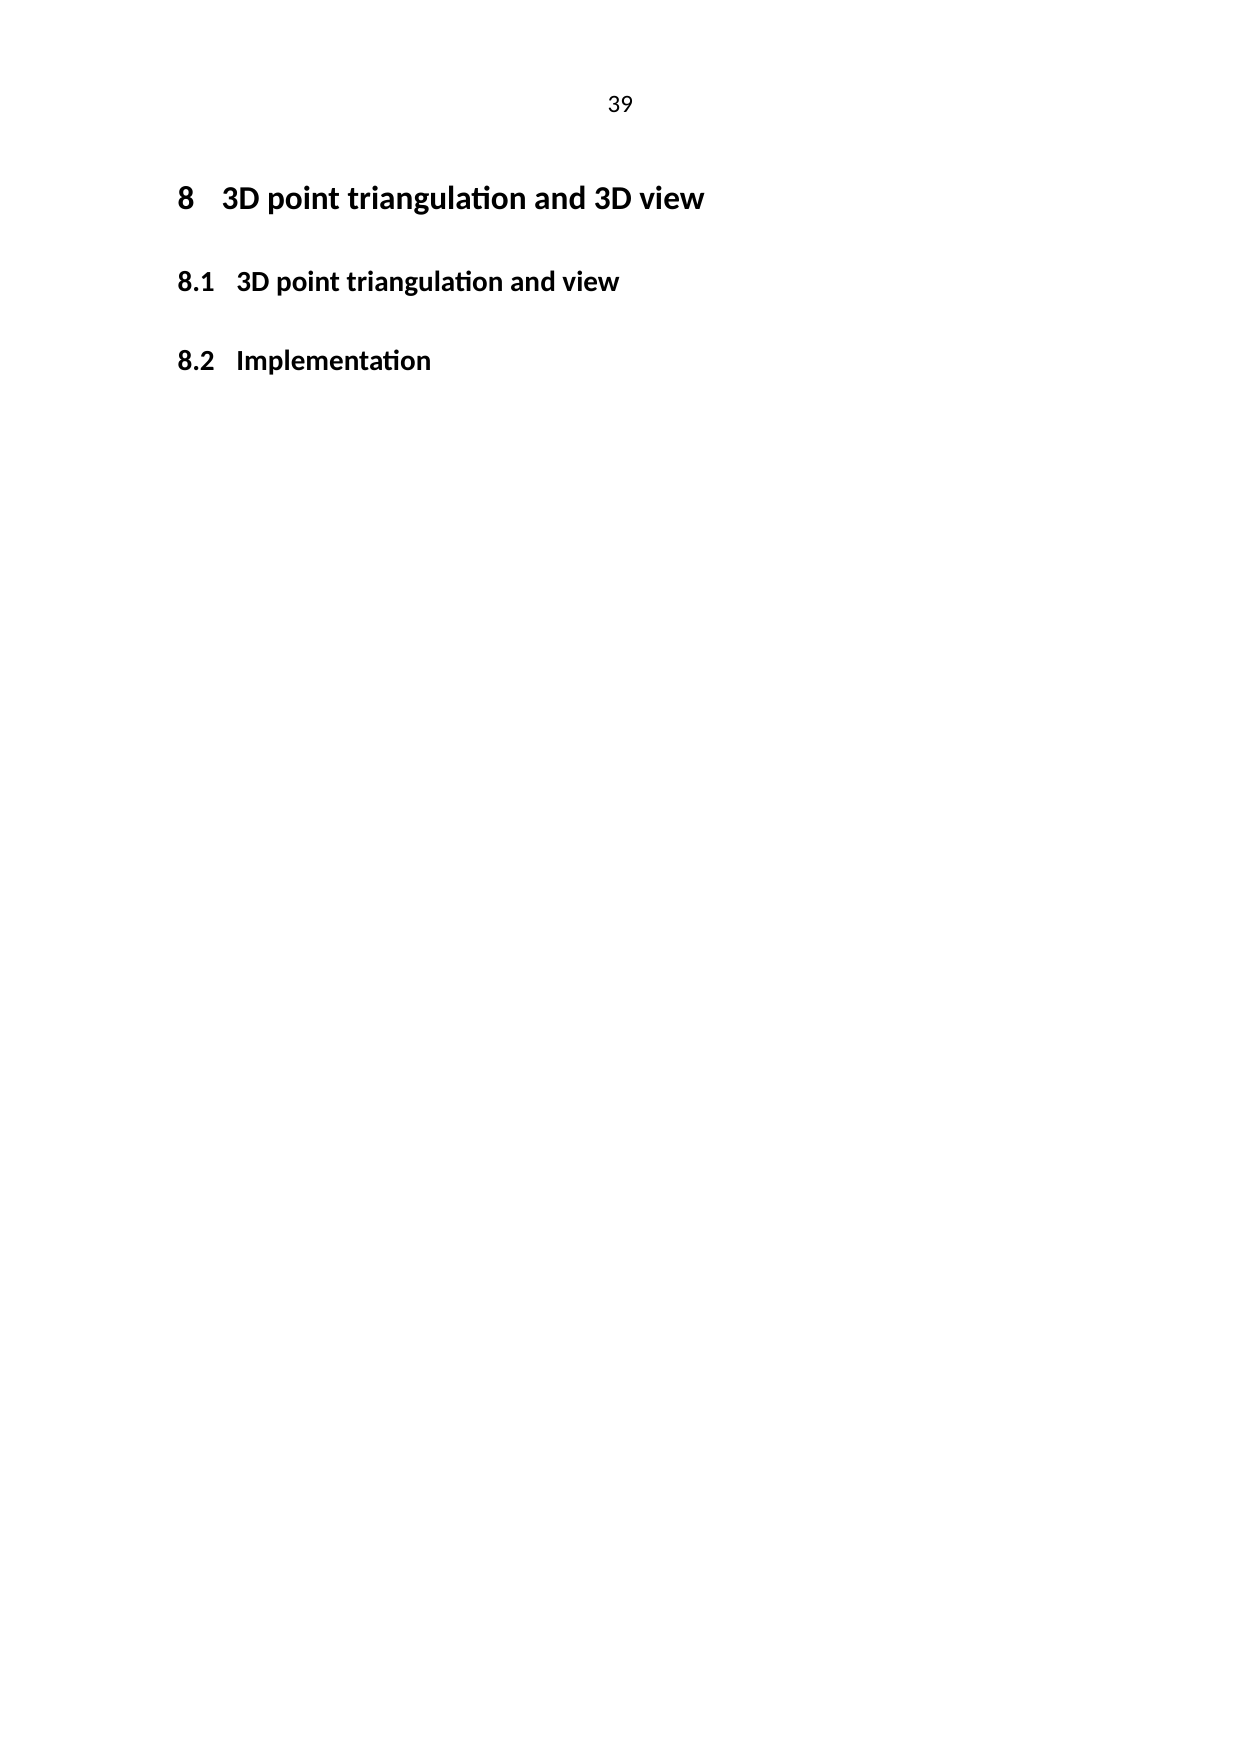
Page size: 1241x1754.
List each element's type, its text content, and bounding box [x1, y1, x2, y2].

subtitle 3D point triangulation and view [177, 263, 1063, 299]
subtitle 3D point triangulation and 3D view [177, 177, 1063, 218]
subtitle Implementation [177, 342, 1063, 377]
